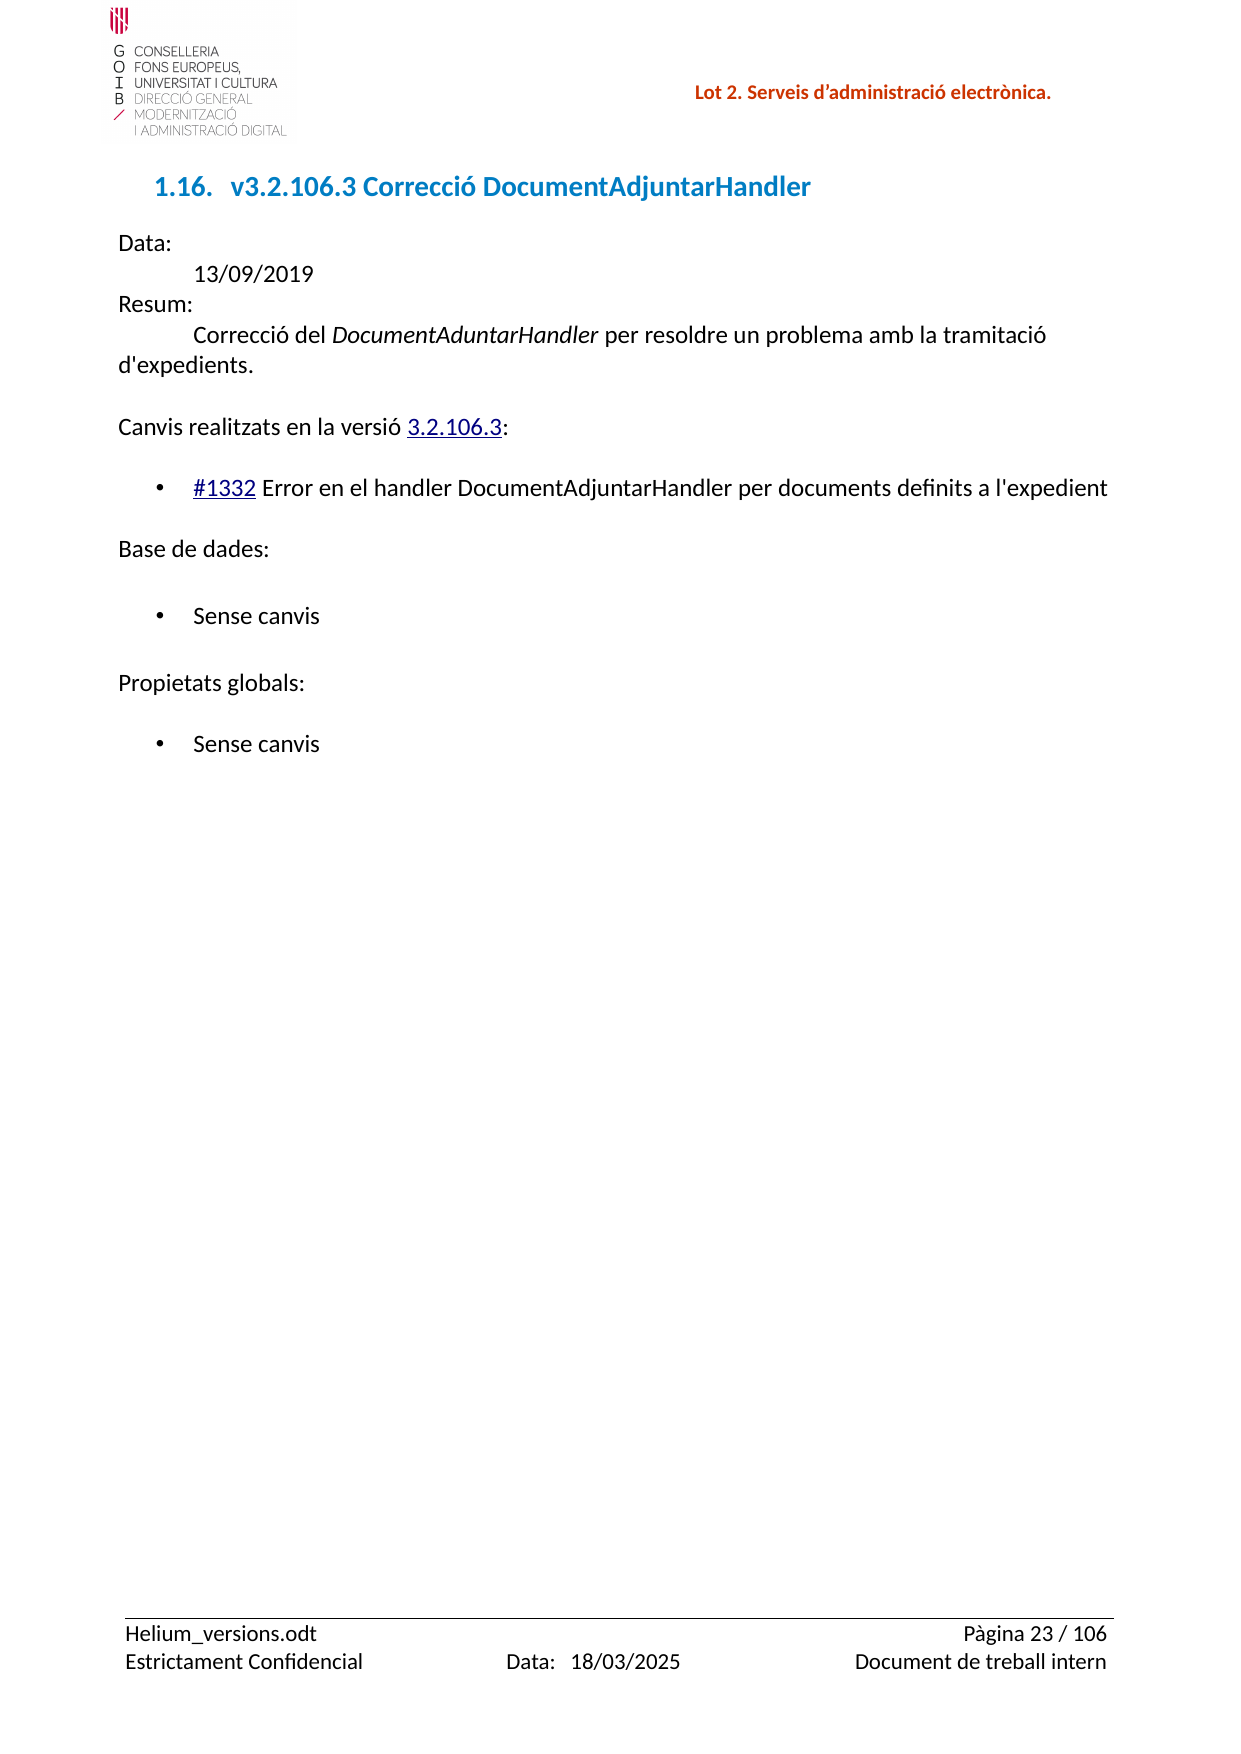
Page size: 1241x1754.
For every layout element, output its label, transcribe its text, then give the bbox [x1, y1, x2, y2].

text Resum: [118, 289, 1122, 319]
subtitle v3.2.106.3 Correcció DocumentAdjuntarHandler [153, 168, 1122, 204]
text 13/09/2019 [118, 258, 1122, 289]
list #1332 Error en el handler DocumentAdjuntarHandler per documents definits a l'expedient [156, 472, 1122, 502]
text Propietats globals: [118, 667, 1122, 697]
text Data: [118, 228, 1122, 258]
list Sense canvis [156, 600, 1122, 630]
list Sense canvis [156, 728, 1122, 758]
text Canvis realitzats en la versió 3.2.106.3: [118, 411, 1122, 441]
text Base de dades: [118, 533, 1122, 563]
text Correcció del DocumentAduntarHandler per resoldre un problema amb la tramitació d'expedients. [118, 319, 1122, 380]
picture [100, 0, 297, 144]
